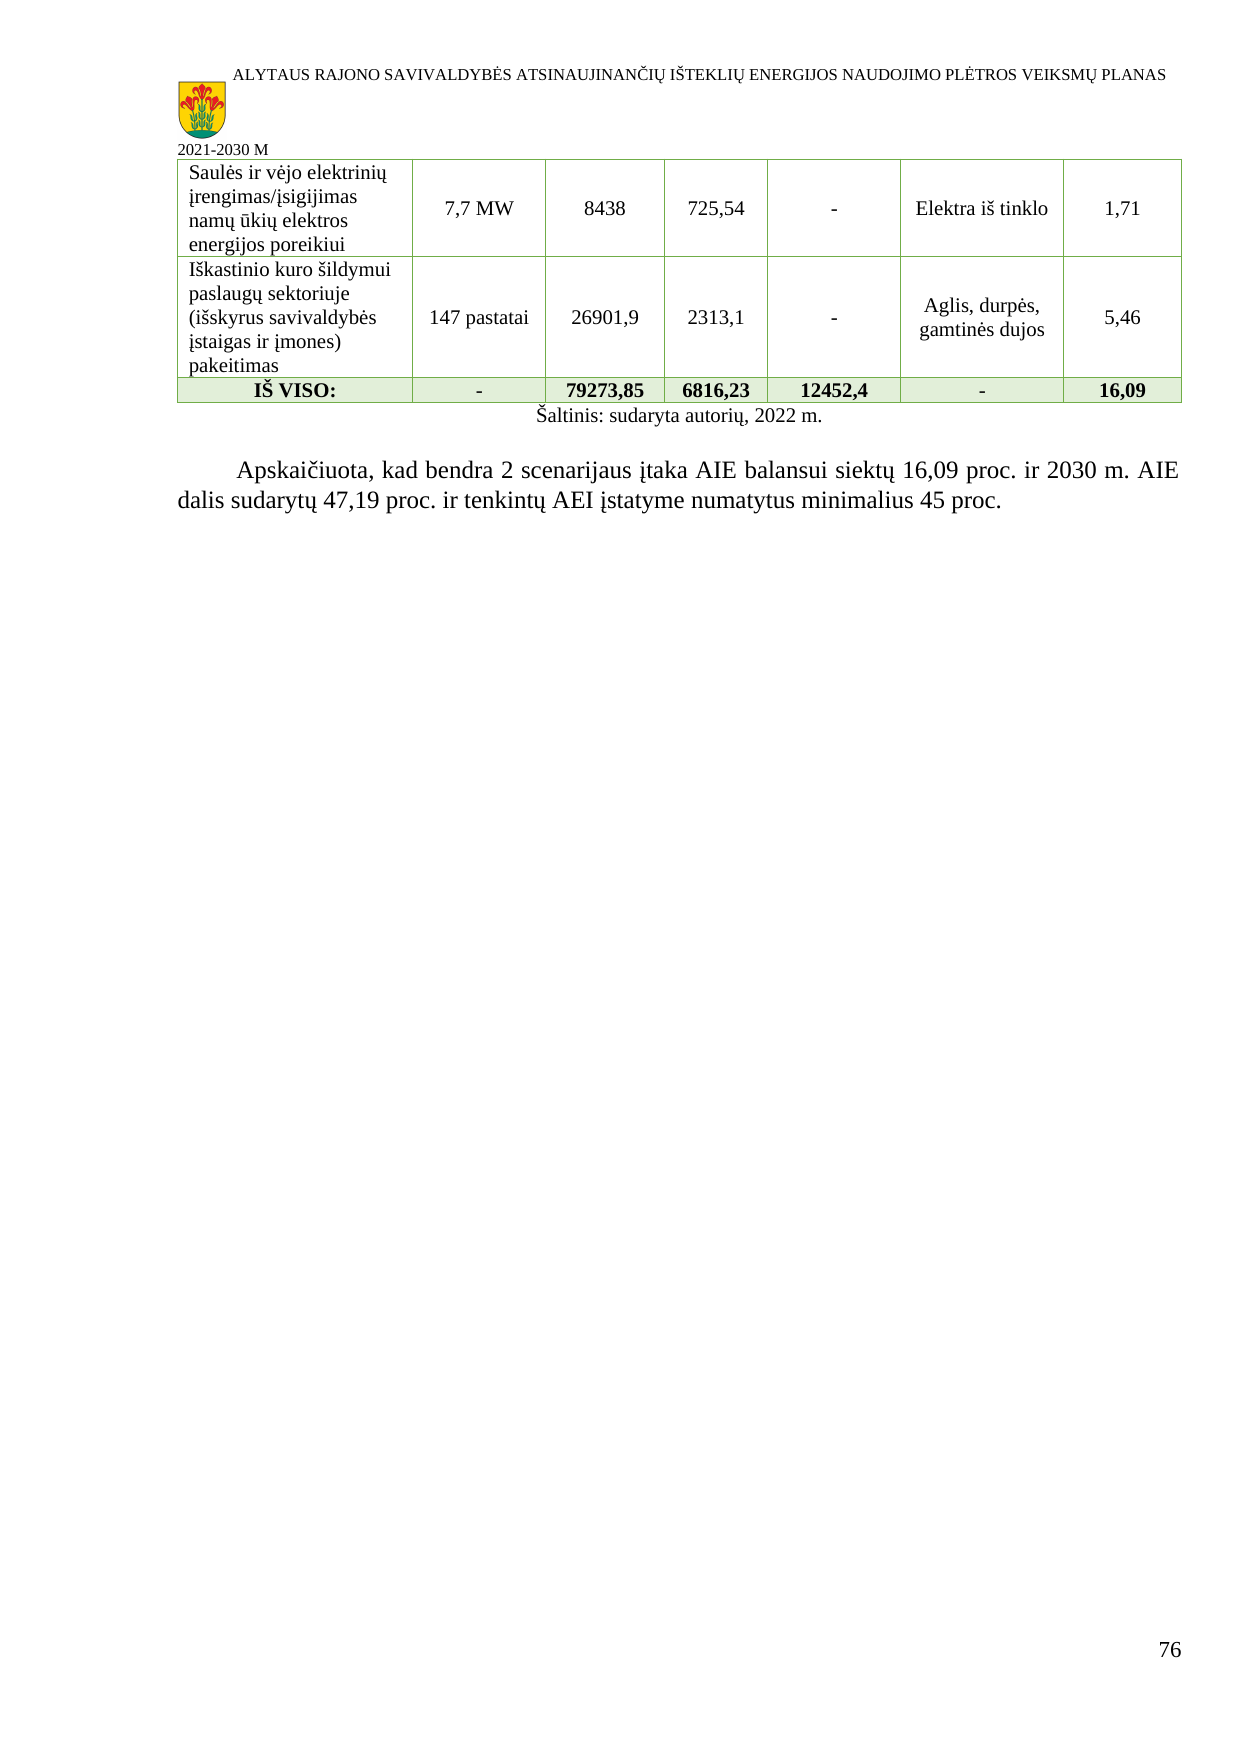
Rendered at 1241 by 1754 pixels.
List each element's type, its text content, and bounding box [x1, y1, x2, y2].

table_cell 26901,9 [546, 257, 664, 377]
table_cell - [901, 378, 1063, 402]
table_cell Aglis, durpės, gamtinės dujos [901, 257, 1063, 377]
table_cell 6816,23 [665, 378, 767, 402]
table_cell 147 pastatai [413, 257, 545, 377]
table_cell - [768, 257, 900, 377]
table_cell 5,46 [1064, 257, 1181, 377]
table_cell - [413, 378, 545, 402]
table_cell 79273,85 [546, 378, 664, 402]
table_cell 2313,1 [665, 257, 767, 377]
table_cell Elektra iš tinklo [901, 160, 1063, 256]
table_cell 7,7 MW [413, 160, 545, 256]
table_cell Iškastinio kuro šildymui paslaugų sektoriuje (išskyrus savivaldybės įstaigas ir įmones) pakeitimas [178, 257, 412, 377]
table_cell 1,71 [1064, 160, 1181, 256]
table_cell 16,09 [1064, 378, 1181, 402]
table_cell IŠ VISO: [178, 378, 412, 402]
table_cell 725,54 [665, 160, 767, 256]
table_cell 12452,4 [768, 378, 900, 402]
text Šaltinis: sudaryta autorių, 2022 m. [177, 403, 1181, 427]
table_cell 8438 [546, 160, 664, 256]
table_cell Saulės ir vėjo elektrinių įrengimas/įsigijimas namų ūkių elektros energijos poreikiui [178, 160, 412, 256]
text Apskaičiuota, kad bendra 2 scenarijaus įtaka AIE balansui siektų 16,09 proc. ir 2030 m. AIE dalis sudarytų 47,19 proc. ir tenkintų AEI įstatyme numatytus minimalius 45 proc. [177, 455, 1181, 514]
table_cell - [768, 160, 900, 256]
